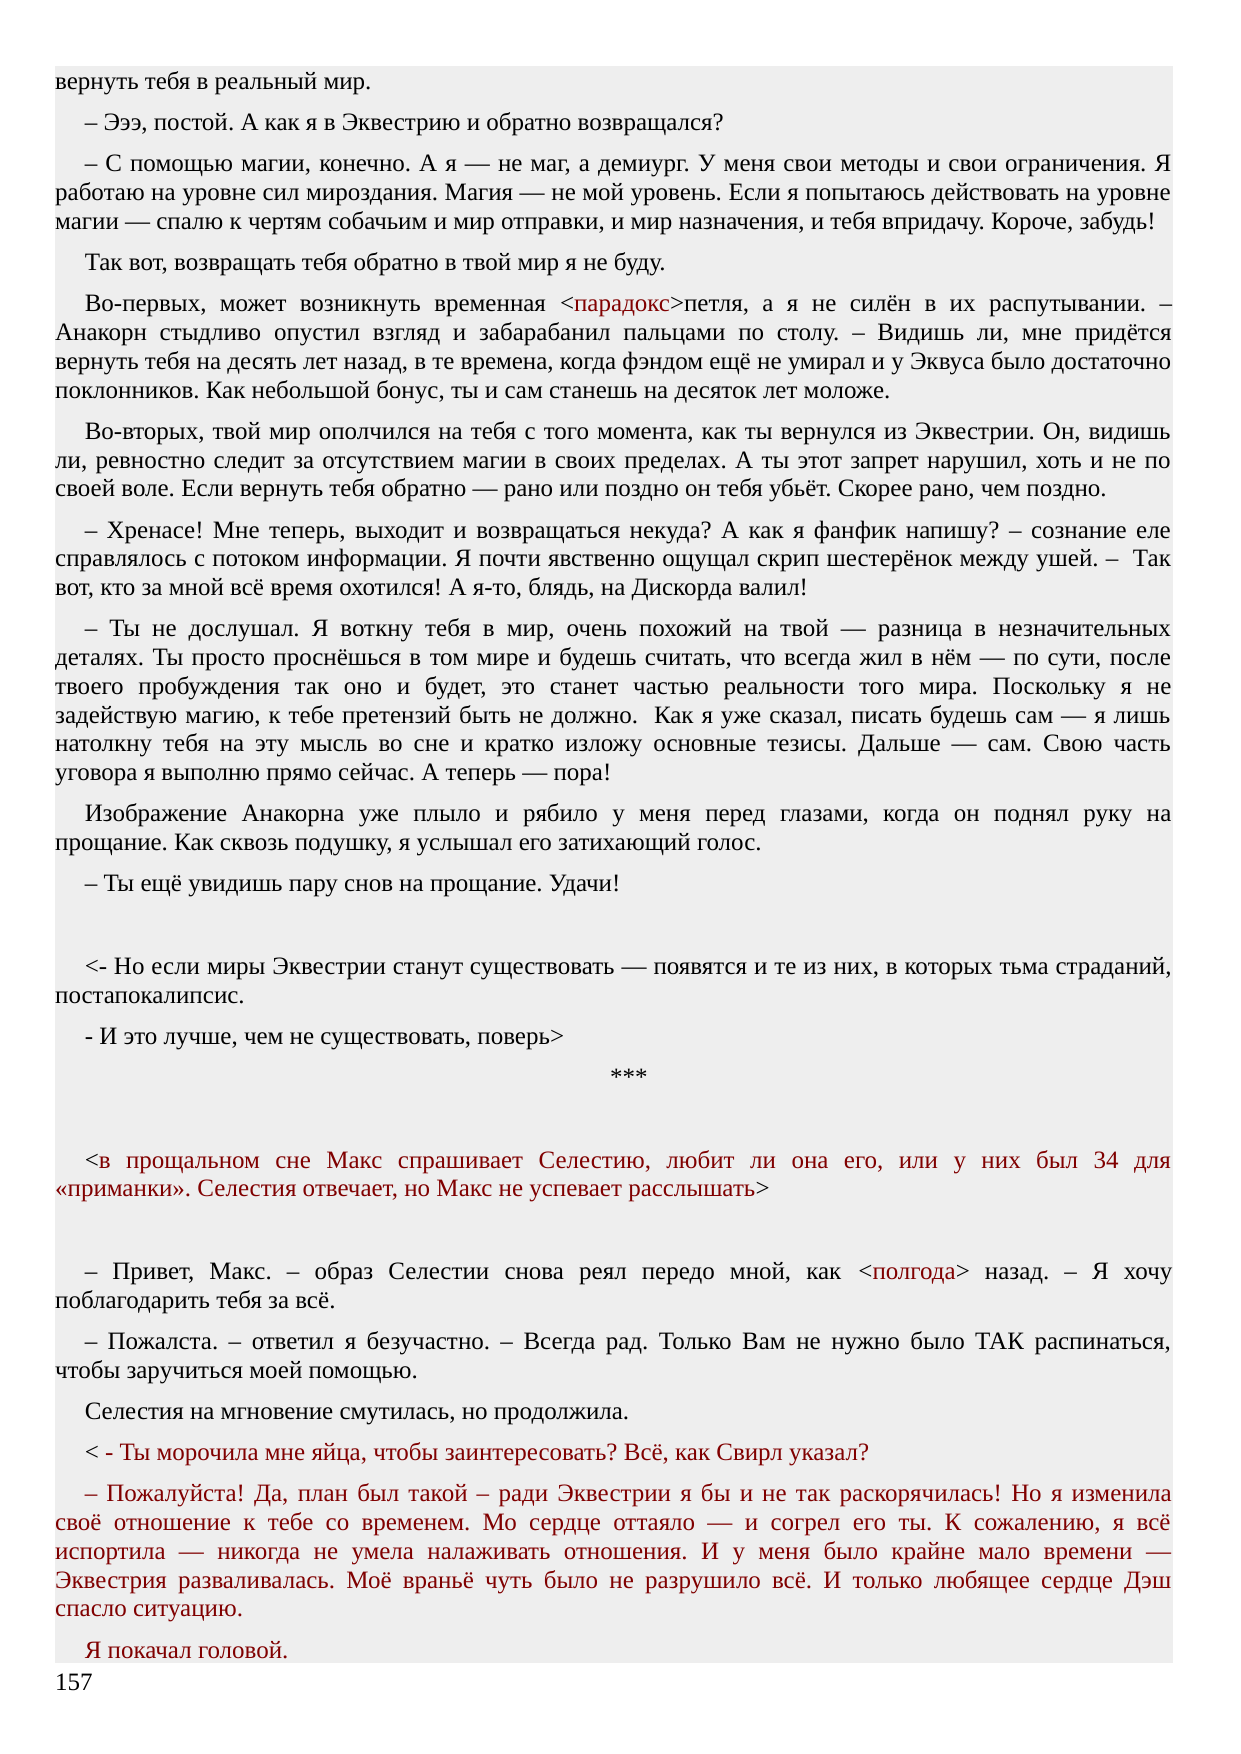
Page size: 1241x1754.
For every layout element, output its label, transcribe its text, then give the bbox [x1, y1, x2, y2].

text Так вот, возвращать тебя обратно в твой мир я не буду. [55, 247, 1173, 276]
text – Пожалста. – ответил я безучастно. – Всегда рад. Только Вам не нужно было ТАК распинаться, чтобы заручиться моей помощью. [55, 1326, 1173, 1383]
text – С помощью магии, конечно. А я — не маг, а демиург. У меня свои методы и свои ограничения. Я работаю на уровне сил мироздания. Магия — не мой уровень. Если я попытаюсь действовать на уровне магии — спалю к чертям собачьим и мир отправки, и мир назначения, и тебя впридачу. Короче, забудь! [55, 148, 1173, 235]
text – Эээ, постой. А как я в Эквестрию и обратно возвращался? [55, 107, 1173, 136]
text Я покачал головой. [55, 1635, 1173, 1663]
text Изображение Анакорна уже плыло и рябило у меня перед глазами, когда он поднял руку на прощание. Как сквозь подушку, я услышал его затихающий голос. [55, 798, 1173, 856]
text – Ты ещё увидишь пару снов на прощание. Удачи! [55, 868, 1173, 897]
text - И это лучше, чем не существовать, поверь> [55, 1021, 1173, 1050]
text – Хренасе! Мне теперь, выходит и возвращаться некуда? А как я фанфик напишу? – сознание еле справлялось с потоком информации. Я почти явственно ощущал скрип шестерёнок между ушей. – Так вот, кто за мной всё время охотился! А я-то, блядь, на Дискорда валил! [55, 515, 1173, 601]
text – Ты не дослушал. Я воткну тебя в мир, очень похожий на твой — разница в незначительных деталях. Ты просто проснёшься в том мире и будешь считать, что всегда жил в нём — по сути, после твоего пробуждения так оно и будет, это станет частью реальности того мира. Поскольку я не задействую магию, к тебе претензий быть не должно. Как я уже сказал, писать будешь сам — я лишь натолкну тебя на эту мысль во сне и кратко изложу основные тезисы. Дальше — сам. Свою часть уговора я выполню прямо сейчас. А теперь — пора! [55, 613, 1173, 786]
text < - Ты морочила мне яйца, чтобы заинтересовать? Всё, как Свирл указал? [55, 1437, 1173, 1466]
text – Привет, Макс. – образ Селестии снова реял передо мной, как <полгода> назад. – Я хочу поблагодарить тебя за всё. [55, 1256, 1173, 1313]
text Селестия на мгновение смутилась, но продолжила. [55, 1396, 1173, 1425]
text Во-первых, может возникнуть временная <парадокс>петля, а я не силён в их распутывании. – Анакорн стыдливо опустил взгляд и забарабанил пальцами по столу. – Видишь ли, мне придётся вернуть тебя на десять лет назад, в те времена, когда фэндом ещё не умирал и у Эквуса было достаточно поклонников. Как небольшой бонус, ты и сам станешь на десяток лет моложе. [55, 288, 1173, 403]
text *** [55, 1062, 1173, 1091]
text – Пожалуйста! Да, план был такой – ради Эквестрии я бы и не так раскорячилась! Но я изменила своё отношение к тебе со временем. Мо сердце оттаяло — и согрел его ты. К сожалению, я всё испортила — никогда не умела налаживать отношения. И у меня было крайне мало времени — Эквестрия разваливалась. Моё враньё чуть было не разрушило всё. И только любящее сердце Дэш спасло ситуацию. [55, 1478, 1173, 1622]
text <- Но если миры Эквестрии станут существовать — появятся и те из них, в которых тьма страданий, постапокалипсис. [55, 951, 1173, 1008]
text <в прощальном сне Макс спрашивает Селестию, любит ли она его, или у них был 34 для «приманки». Селестия отвечает, но Макс не успевает расслышать> [55, 1145, 1173, 1202]
text Во-вторых, твой мир ополчился на тебя с того момента, как ты вернулся из Эквестрии. Он, видишь ли, ревностно следит за отсутствием магии в своих пределах. А ты этот запрет нарушил, хоть и не по своей воле. Если вернуть тебя обратно — рано или поздно он тебя убьёт. Скорее рано, чем поздно. [55, 416, 1173, 502]
text вернуть тебя в реальный мир. [55, 66, 1173, 95]
